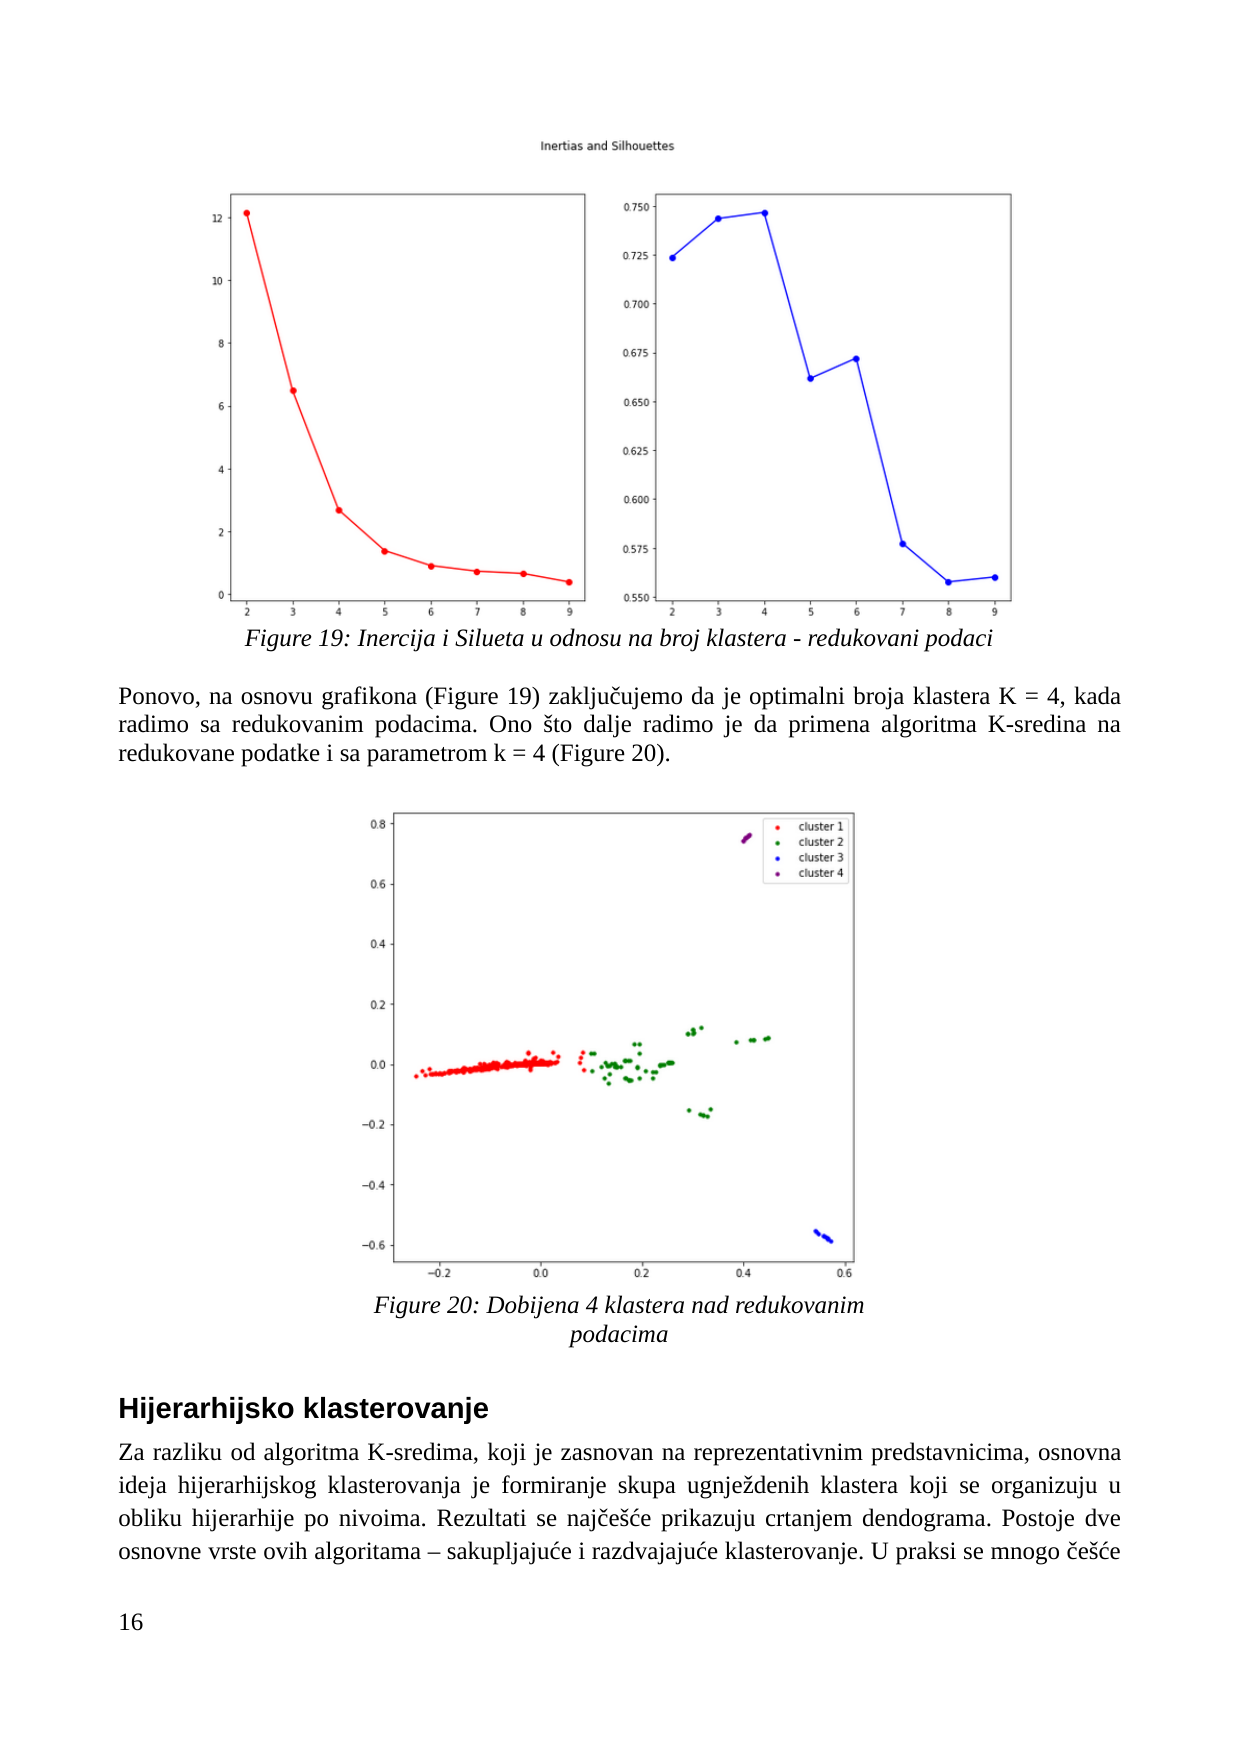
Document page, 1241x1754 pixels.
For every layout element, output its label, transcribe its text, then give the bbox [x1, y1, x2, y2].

text Figure 19: Inercija i Silueta u odnosu na broj klastera - redukovani podaci [198, 624, 1042, 652]
text Ponovo, na osnovu grafikona (Figure 19) zaključujemo da je optimalni broja klastera K = 4, kada radimo sa redukovanim podacima. Ono što dalje radimo je da primena algoritma K-sredina na redukovane podatke i sa parametrom k = 4 (Figure 20). [118, 681, 1122, 767]
text Figure 20: Dobijena 4 klastera nad redukovanim podacima [362, 1291, 878, 1348]
picture [361, 808, 879, 1291]
text Za razliku od algoritma K-sredima, koji je zasnovan na reprezentativnim predstavnicima, osnovna ideja hijerarhijskog klasterovanja je formiranje skupa ugnježdenih klastera koji se organizuju u obliku hijerarhije po nivoima. Rezultati se najčešće prikazuju crtanjem dendograma. Postoje dve osnovne vrste ovih algoritama – sakupljajuće i razdvajajuće klasterovanje. U praksi se mnogo češće [118, 1437, 1122, 1565]
picture [198, 130, 1043, 624]
subtitle Hijerarhijsko klasterovanje [118, 1391, 1122, 1425]
